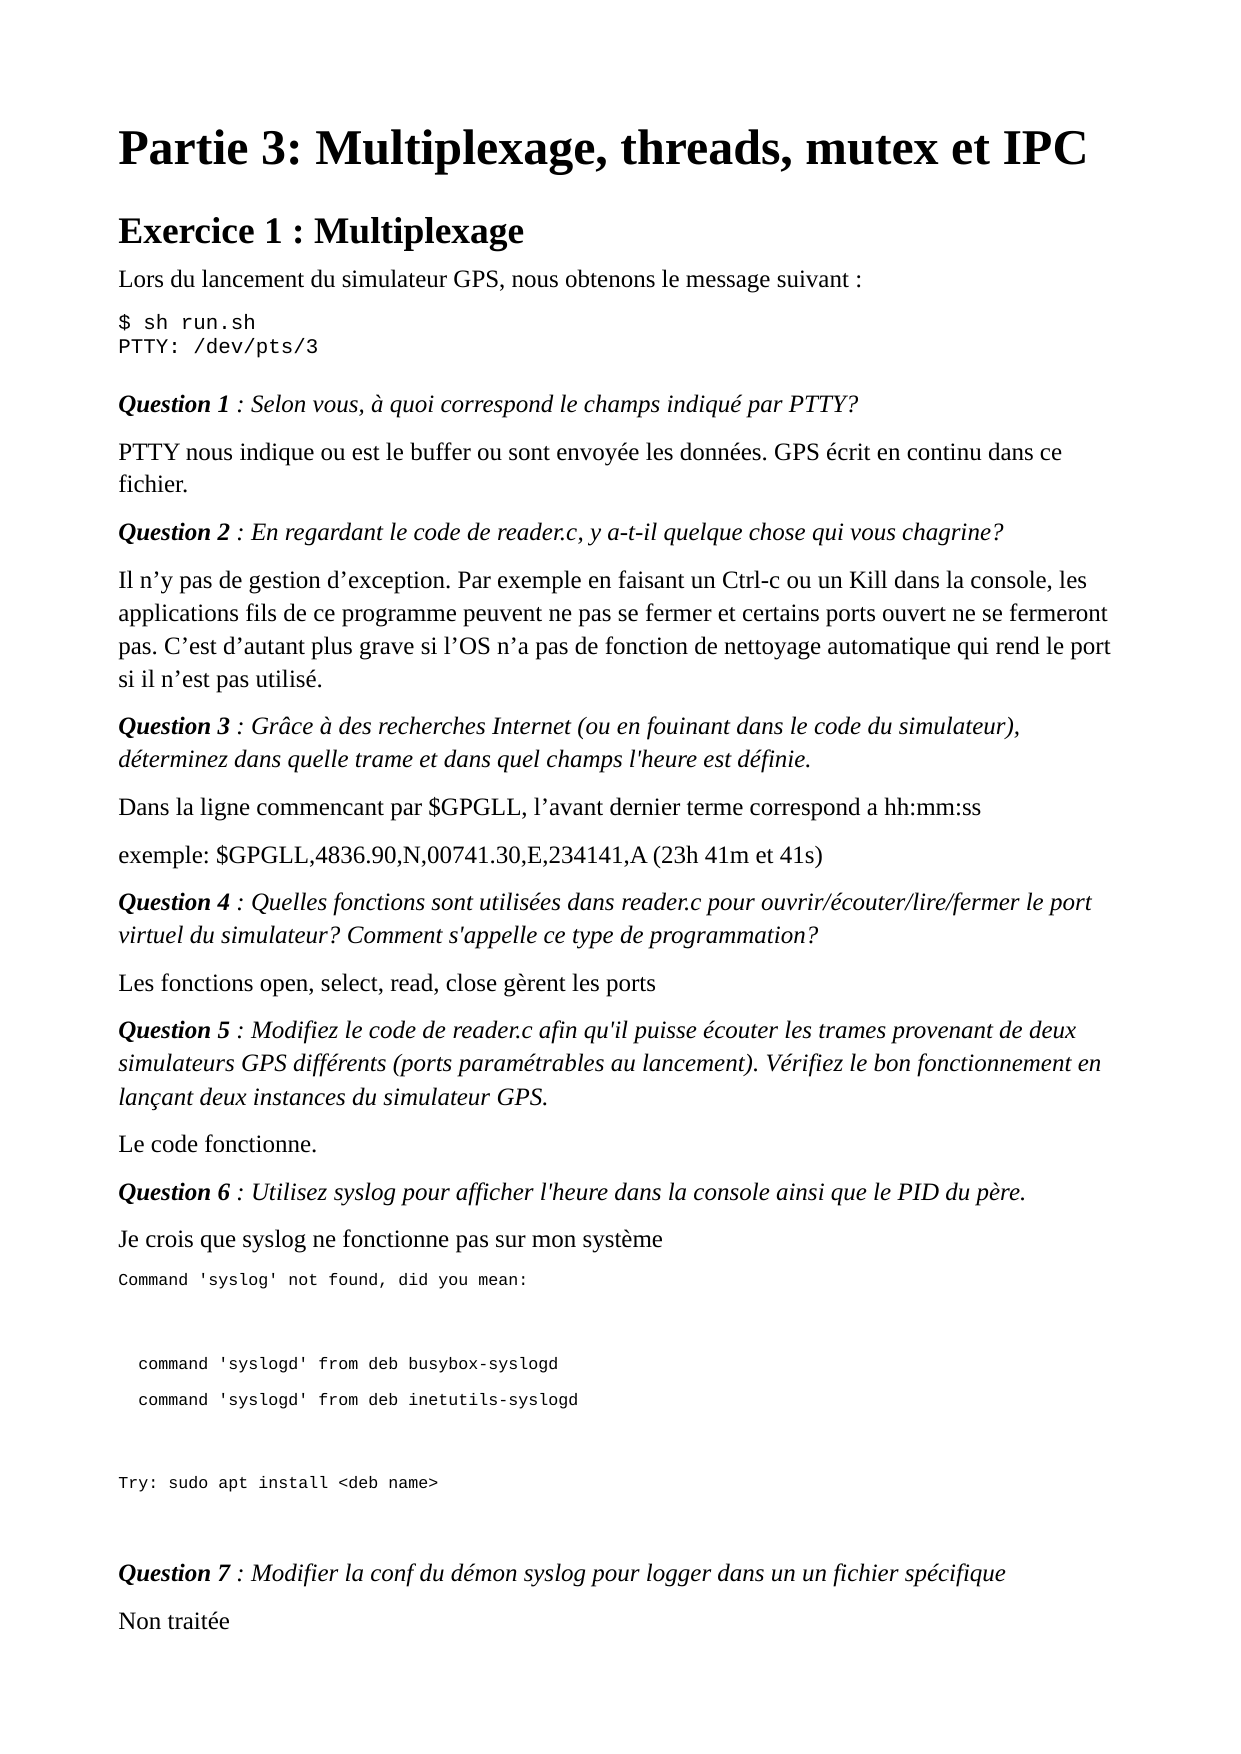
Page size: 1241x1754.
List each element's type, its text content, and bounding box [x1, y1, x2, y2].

text command 'syslogd' from deb busybox-syslogd [118, 1355, 1122, 1374]
text Les fonctions open, select, read, close gèrent les ports [118, 968, 1122, 997]
text Non traitée [118, 1606, 1122, 1635]
text command 'syslogd' from deb inetutils-syslogd [118, 1392, 1122, 1411]
subtitle Partie 3: Multiplexage, threads, mutex et IPC [118, 118, 1122, 176]
text Question 3 : Grâce à des recherches Internet (ou en fouinant dans le code du simulateur), déterminez dans quelle trame et dans quel champs l'heure est définie. [118, 711, 1122, 773]
text exemple: $GPGLL,4836.90,N,00741.30,E,234141,A (23h 41m et 41s) [118, 840, 1122, 868]
text Je crois que syslog ne fonctionne pas sur mon système [118, 1224, 1122, 1253]
text Le code fonctionne. [118, 1129, 1122, 1158]
text PTTY: /dev/pts/3 [118, 336, 1122, 359]
subtitle Exercice 1 : Multiplexage [118, 209, 1122, 252]
text Try: sudo apt install <deb name> [118, 1475, 1122, 1494]
text Question 4 : Quelles fonctions sont utilisées dans reader.c pour ouvrir/écouter/lire/fermer le port virtuel du simulateur? Comment s'appelle ce type de programmation? [118, 887, 1122, 949]
text Question 1 : Selon vous, à quoi correspond le champs indiqué par PTTY? [118, 389, 1122, 418]
text $ sh run.sh [118, 312, 1122, 336]
text Question 6 : Utilisez syslog pour afficher l'heure dans la console ainsi que le PID du père. [118, 1177, 1122, 1206]
text PTTY nous indique ou est le buffer ou sont envoyée les données. GPS écrit en continu dans ce fichier. [118, 437, 1122, 498]
text Question 5 : Modifiez le code de reader.c afin qu'il puisse écouter les trames provenant de deux simulateurs GPS différents (ports paramétrables au lancement). Vérifiez le bon fonctionnement en lançant deux instances du simulateur GPS. [118, 1016, 1122, 1110]
text Il n’y pas de gestion d’exception. Par exemple en faisant un Ctrl-c ou un Kill dans la console, les applications fils de ce programme peuvent ne pas se fermer et certains ports ouvert ne se fermeront pas. C’est d’autant plus grave si l’OS n’a pas de fonction de nettoyage automatique qui rend le port si il n’est pas utilisé. [118, 565, 1122, 693]
text Lors du lancement du simulateur GPS, nous obtenons le message suivant : [118, 264, 1122, 293]
text Question 7 : Modifier la conf du démon syslog pour logger dans un un fichier spécifique [118, 1558, 1122, 1587]
text Dans la ligne commencant par $GPGLL, l’avant dernier terme correspond a hh:mm:ss [118, 792, 1122, 821]
text Question 2 : En regardant le code de reader.c, y a-t-il quelque chose qui vous chagrine? [118, 517, 1122, 546]
text Command 'syslog' not found, did you mean: [118, 1272, 1122, 1291]
